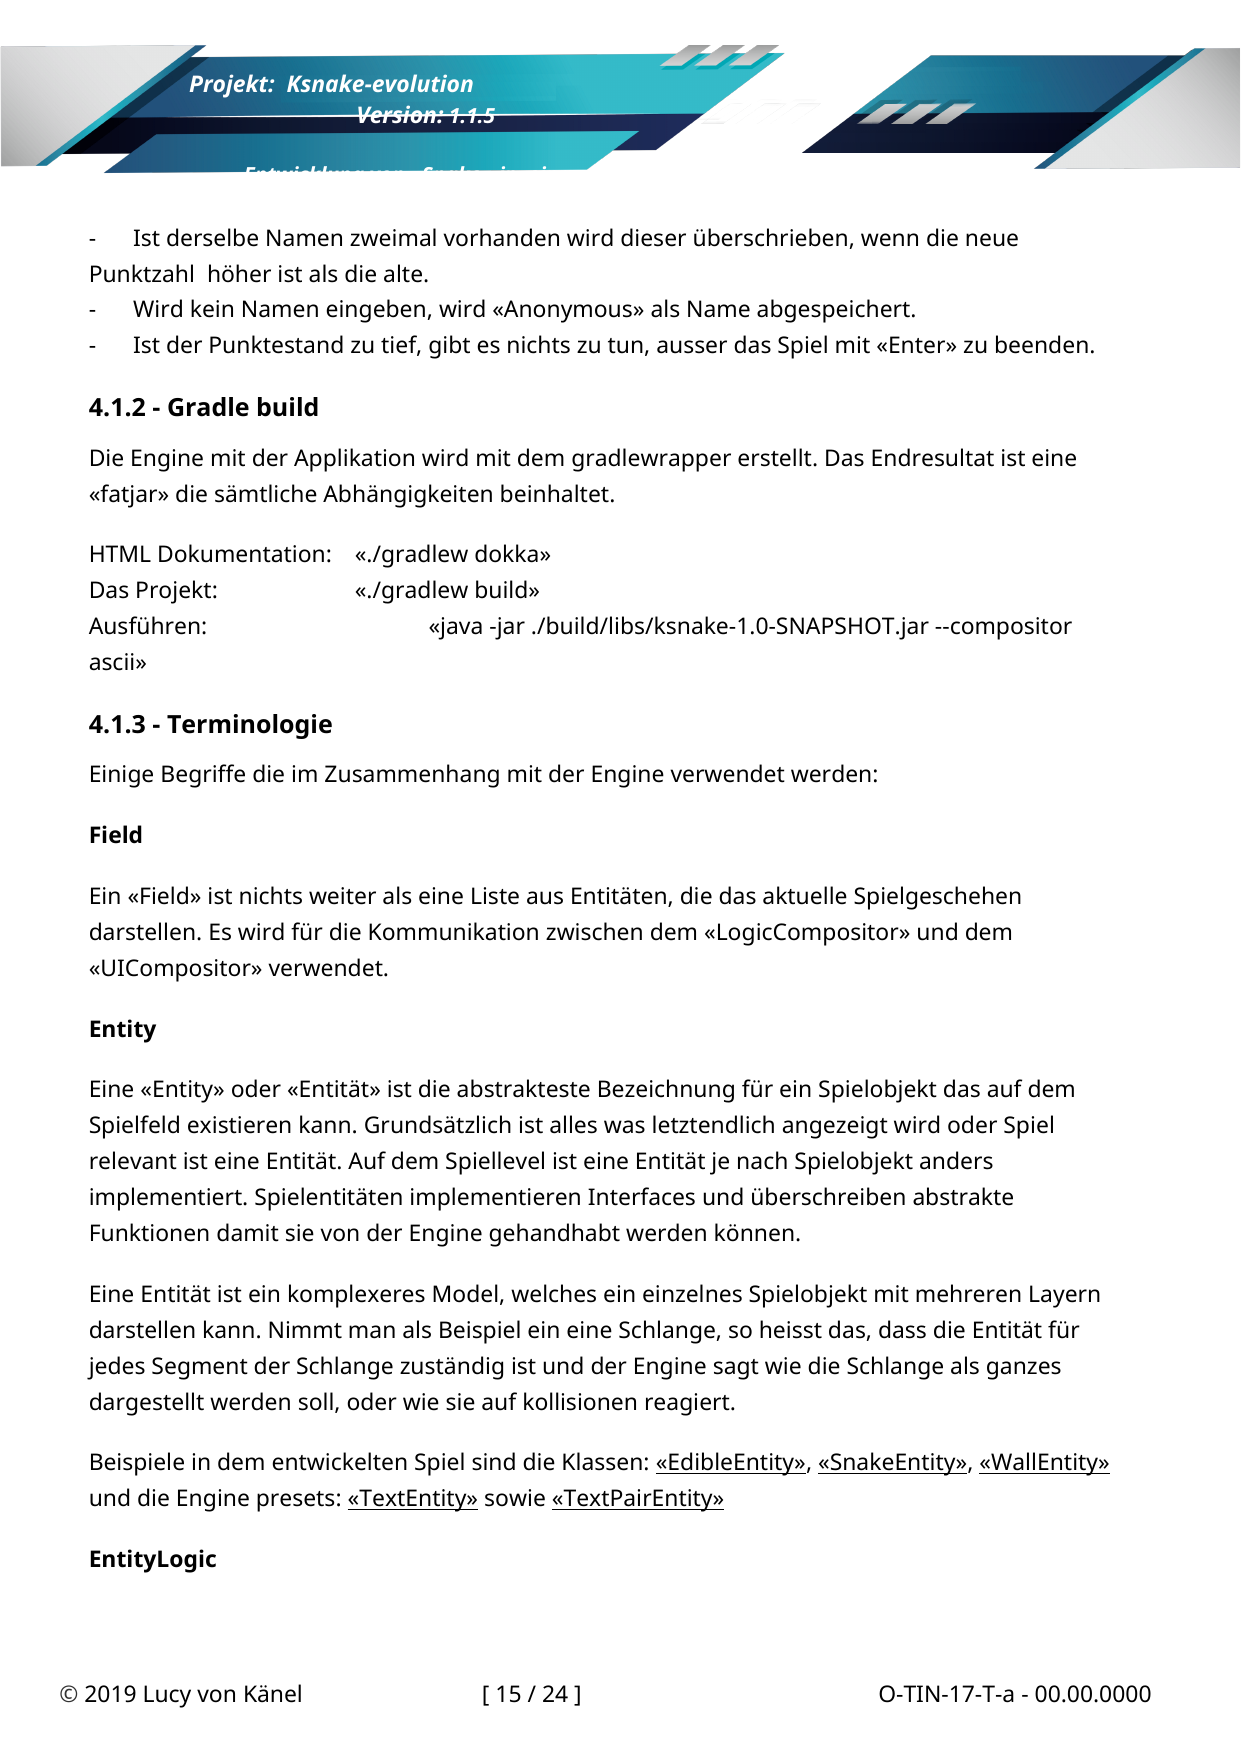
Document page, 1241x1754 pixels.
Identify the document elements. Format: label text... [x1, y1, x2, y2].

text EntityLogic [88, 1543, 1122, 1574]
text Ein «Field» ist nichts weiter als eine Liste aus Entitäten, die das aktuelle Spielgeschehen darstellen. Es wird für die Kommunikation zwischen dem «LogicCompositor» und dem «UICompositor» verwendet. [88, 880, 1122, 983]
subtitle Gradle build [74, 390, 1122, 424]
picture [0, 38, 1241, 176]
text - Ist derselbe Namen zweimal vorhanden wird dieser überschrieben, wenn die neue Punktzahl höher ist als die alte. - Wird kein Namen eingeben, wird «Anonymous» als Name abgespeichert. - Ist der Punktestand zu tief, gibt es nichts zu tun, ausser das Spiel mit «Enter» zu beenden. [88, 222, 1122, 361]
text Eine «Entity» oder «Entität» ist die abstrakteste Bezeichnung für ein Spielobjekt das auf dem Spielfeld existieren kann. Grundsätzlich ist alles was letztendlich angezeigt wird oder Spiel relevant ist eine Entität. Auf dem Spiellevel ist eine Entität je nach Spielobjekt anders implementiert. Spielentitäten implementieren Interfaces und überschreiben abstrakte Funktionen damit sie von der Engine gehandhabt werden können. [88, 1073, 1122, 1248]
text Eine Entität ist ein komplexeres Model, welches ein einzelnes Spielobjekt mit mehreren Layern darstellen kann. Nimmt man als Beispiel ein eine Schlange, so heisst das, dass die Entität für jedes Segment der Schlange zuständig ist und der Engine sagt wie die Schlange als ganzes dargestellt werden soll, oder wie sie auf kollisionen reagiert. [88, 1278, 1122, 1417]
text Beispiele in dem entwickelten Spiel sind die Klassen: «EdibleEntity», «SnakeEntity», «WallEntity» und die Engine presets: «TextEntity» sowie «TextPairEntity» [88, 1446, 1122, 1513]
text Einige Begriffe die im Zusammenhang mit der Engine verwendet werden: [88, 758, 1122, 790]
text Entity [88, 1012, 1122, 1044]
text Die Engine mit der Applikation wird mit dem gradlewrapper erstellt. Das Endresultat ist eine «fatjar» die sämtliche Abhängigkeiten beinhaltet. [88, 442, 1122, 509]
text Field [88, 819, 1122, 850]
subtitle Terminologie [74, 707, 1122, 741]
text HTML Dokumentation: «./gradlew dokka» Das Projekt: «./gradlew build» Ausführen: «java -jar ./build/libs/ksnake-1.0-SNAPSHOT.jar --compositor ascii» [88, 538, 1122, 677]
